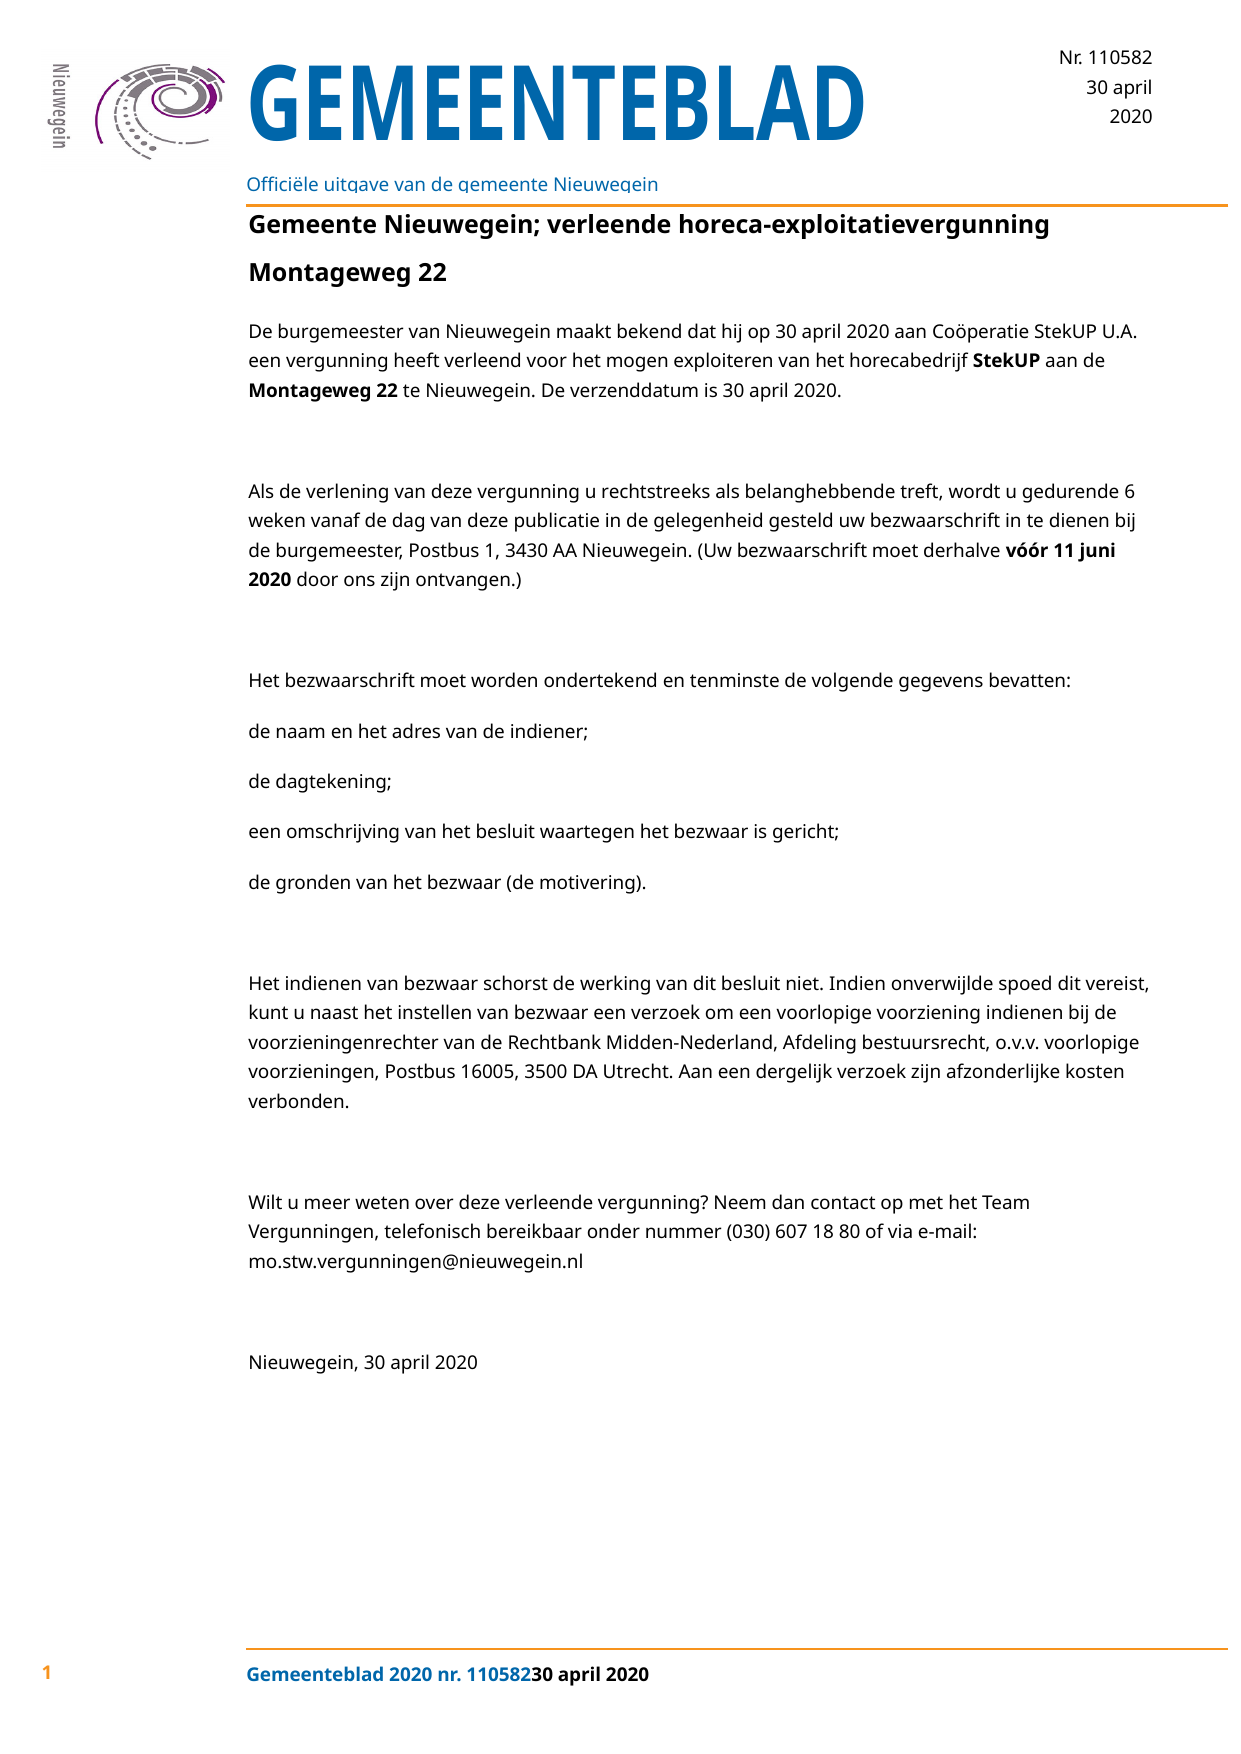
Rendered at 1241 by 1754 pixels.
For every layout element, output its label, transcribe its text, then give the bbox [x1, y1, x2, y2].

text De burgemeester van Nieuwegein maakt bekend dat hij op 30 april 2020 aan Coöperatie StekUP U.A. een vergunning heeft verleend voor het mogen exploiteren van het horecabedrijf StekUP aan de Montageweg 22 te Nieuwegein. De verzenddatum is 30 april 2020. [248, 318, 1152, 403]
text Het bezwaarschrift moet worden ondertekend en tenminste de volgende gegevens bevatten: [248, 667, 1152, 693]
text Gemeente Nieuwegein; verleende horeca-exploitatievergunning Montageweg 22 [248, 207, 1152, 288]
text Nieuwegein, 30 april 2020 [248, 1349, 1152, 1375]
picture [41, 47, 231, 172]
text Wilt u meer weten over deze verleende vergunning? Neem dan contact op met het Team Vergunningen, telefonisch bereikbaar onder nummer (030) 607 18 80 of via e-mail: mo.stw.vergunningen@nieuwegein.nl [248, 1189, 1152, 1274]
text de naam en het adres van de indiener; [248, 718, 1152, 744]
text Het indienen van bezwaar schorst de werking van dit besluit niet. Indien onverwijlde spoed dit vereist, kunt u naast het instellen van bezwaar een verzoek om een voorlopige voorziening indienen bij de voorzieningenrechter van de Rechtbank Midden-Nederland, Afdeling bestuursrecht, o.v.v. voorlopige voorzieningen, Postbus 16005, 3500 DA Utrecht. Aan een dergelijk verzoek zijn afzonderlijke kosten verbonden. [248, 970, 1152, 1114]
text een omschrijving van het besluit waartegen het bezwaar is gericht; [248, 819, 1152, 844]
text de dagtekening; [248, 768, 1152, 794]
text de gronden van het bezwaar (de motivering). [248, 869, 1152, 895]
text Als de verlening van deze vergunning u rechtstreeks als belanghebbende treft, wordt u gedurende 6 weken vanaf de dag van deze publicatie in de gelegenheid gesteld uw bezwaarschrift in te dienen bij de burgemeester, Postbus 1, 3430 AA Nieuwegein. (Uw bezwaarschrift moet derhalve vóór 11 juni 2020 door ons zijn ontvangen.) [248, 478, 1152, 592]
